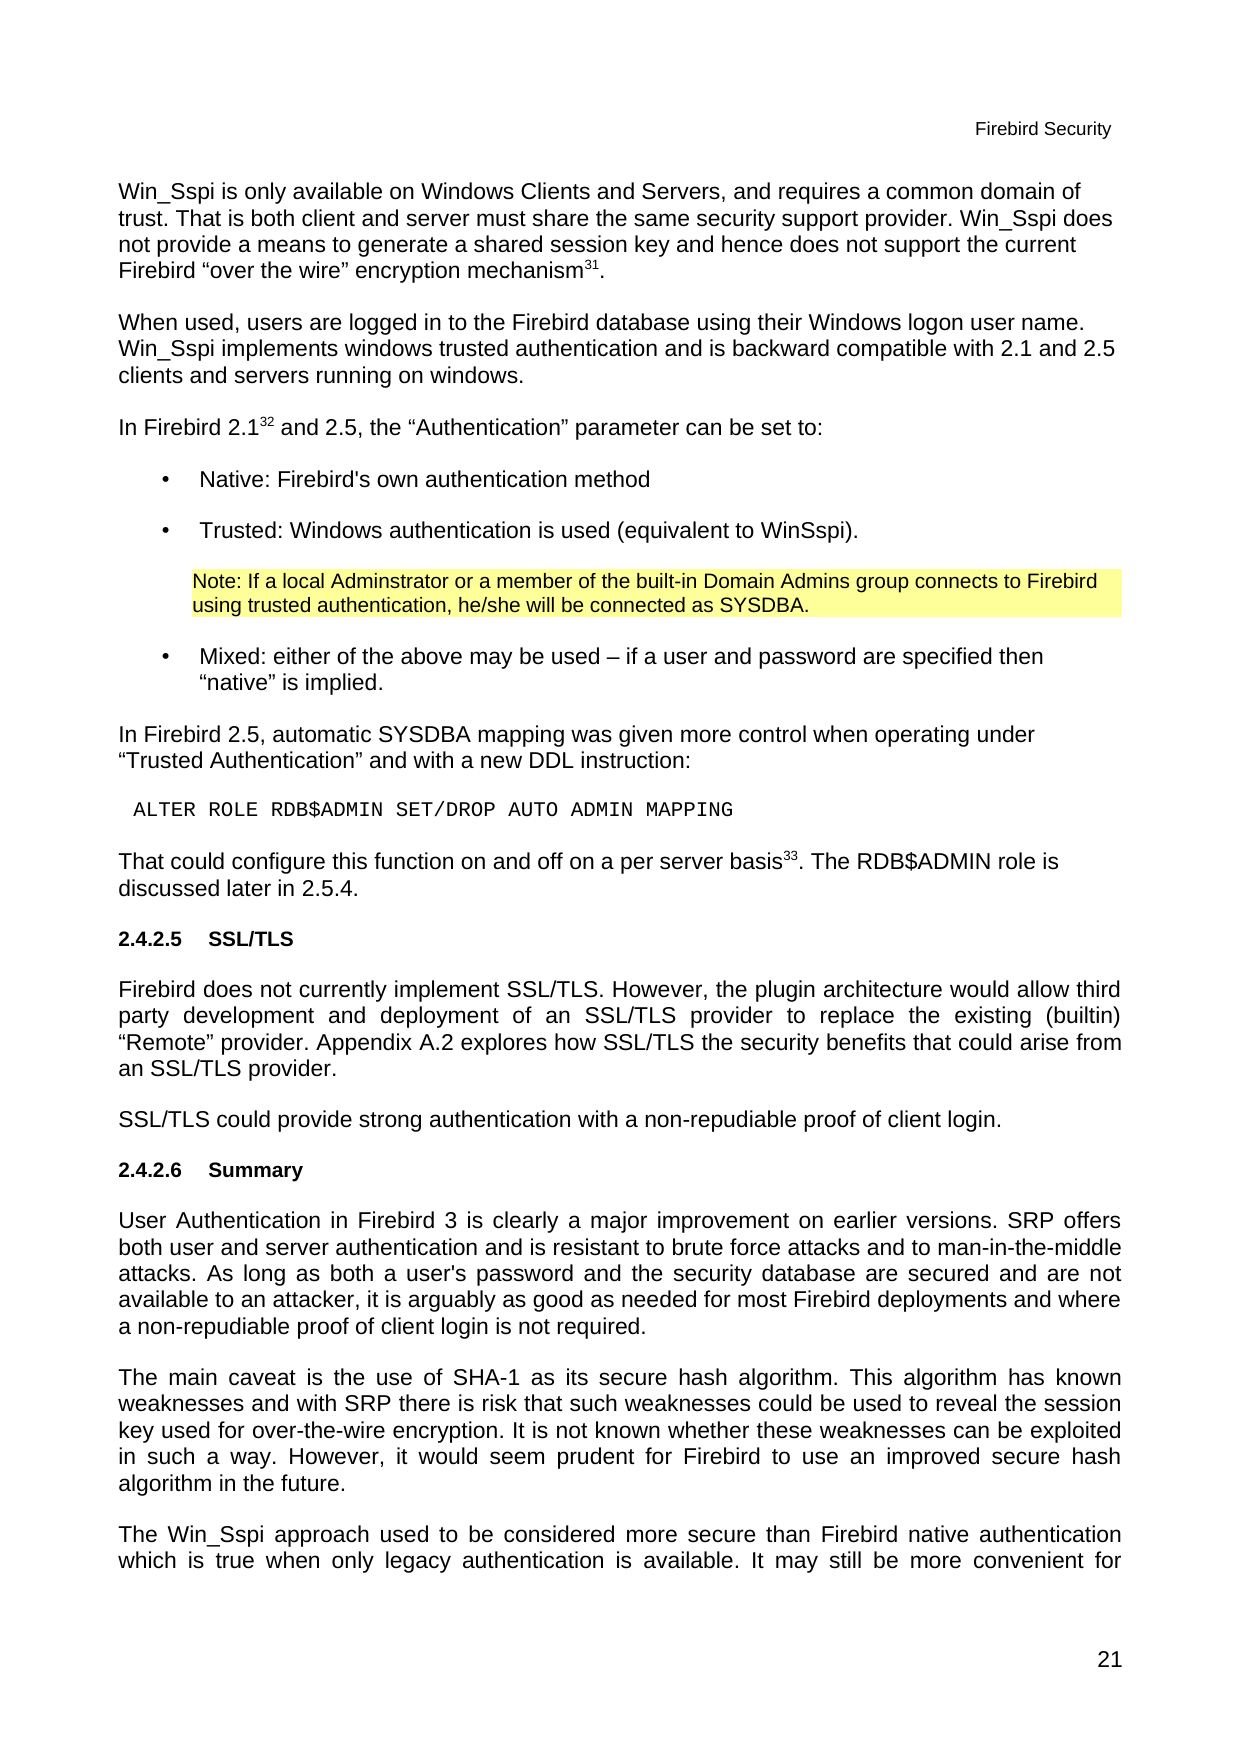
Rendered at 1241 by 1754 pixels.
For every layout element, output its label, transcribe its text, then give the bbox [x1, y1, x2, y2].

text Firebird does not currently implement SSL/TLS. However, the plugin architecture would allow third party development and deployment of an SSL/TLS provider to replace the existing (builtin) “Remote” provider. Appendix A.2 explores how SSL/TLS the security benefits that could arise from an SSL/TLS provider. [118, 976, 1122, 1081]
text User Authentication in Firebird 3 is clearly a major improvement on earlier versions. SRP offers both user and server authentication and is resistant to brute force attacks and to man-in-the-middle attacks. As long as both a user's password and the security database are secured and are not available to an attacker, it is arguably as good as needed for most Firebird deployments and where a non-repudiable proof of client login is not required. [118, 1207, 1122, 1339]
text In Firebird 2.1 and 2.5, the “Authentication” parameter can be set to: [118, 414, 1122, 440]
text When used, users are logged in to the Firebird database using their Windows logon user name. Win_Sspi implements windows trusted authentication and is backward compatible with 2.1 and 2.5 clients and servers running on windows. [118, 309, 1122, 388]
text Win_Sspi is only available on Windows Clients and Servers, and requires a common domain of trust. That is both client and server must share the same security support provider. Win_Sspi does not provide a means to generate a shared session key and hence does not support the current Firebird “over the wire” encryption mechanism. [118, 178, 1122, 283]
text That could configure this function on and off on a per server basis. The RDB$ADMIN role is discussed later in 2.5.4. [118, 848, 1122, 901]
text ALTER ROLE RDB$ADMIN SET/DROP AUTO ADMIN MAPPING [133, 799, 1122, 823]
text The Win_Sspi approach used to be considered more secure than Firebird native authentication which is true when only legacy authentication is available. It may still be more convenient for [118, 1521, 1122, 1573]
text SSL/TLS could provide strong authentication with a non-repudiable proof of client login. [118, 1106, 1122, 1133]
subtitle Summary [118, 1158, 1122, 1182]
text In Firebird 2.5, automatic SYSDBA mapping was given more control when operating under “Trusted Authentication” and with a new DDL instruction: [118, 721, 1122, 774]
text Note: If a local Adminstrator or a member of the built-in Domain Admins group connects to Firebird using trusted authentication, he/she will be connected as SYSDBA. [192, 569, 1122, 617]
subtitle SSL/TLS [118, 927, 1122, 951]
list Trusted: Windows authentication is used (equivalent to WinSspi). [162, 517, 1122, 544]
list Native: Firebird's own authentication method [162, 466, 1122, 492]
list Mixed: either of the above may be used – if a user and password are specified then “native” is implied. [162, 643, 1122, 695]
text The main caveat is the use of SHA-1 as its secure hash algorithm. This algorithm has known weaknesses and with SRP there is risk that such weaknesses could be used to reveal the session key used for over-the-wire encryption. It is not known whether these weaknesses can be exploited in such a way. However, it would seem prudent for Firebird to use an improved secure hash algorithm in the future. [118, 1364, 1122, 1496]
